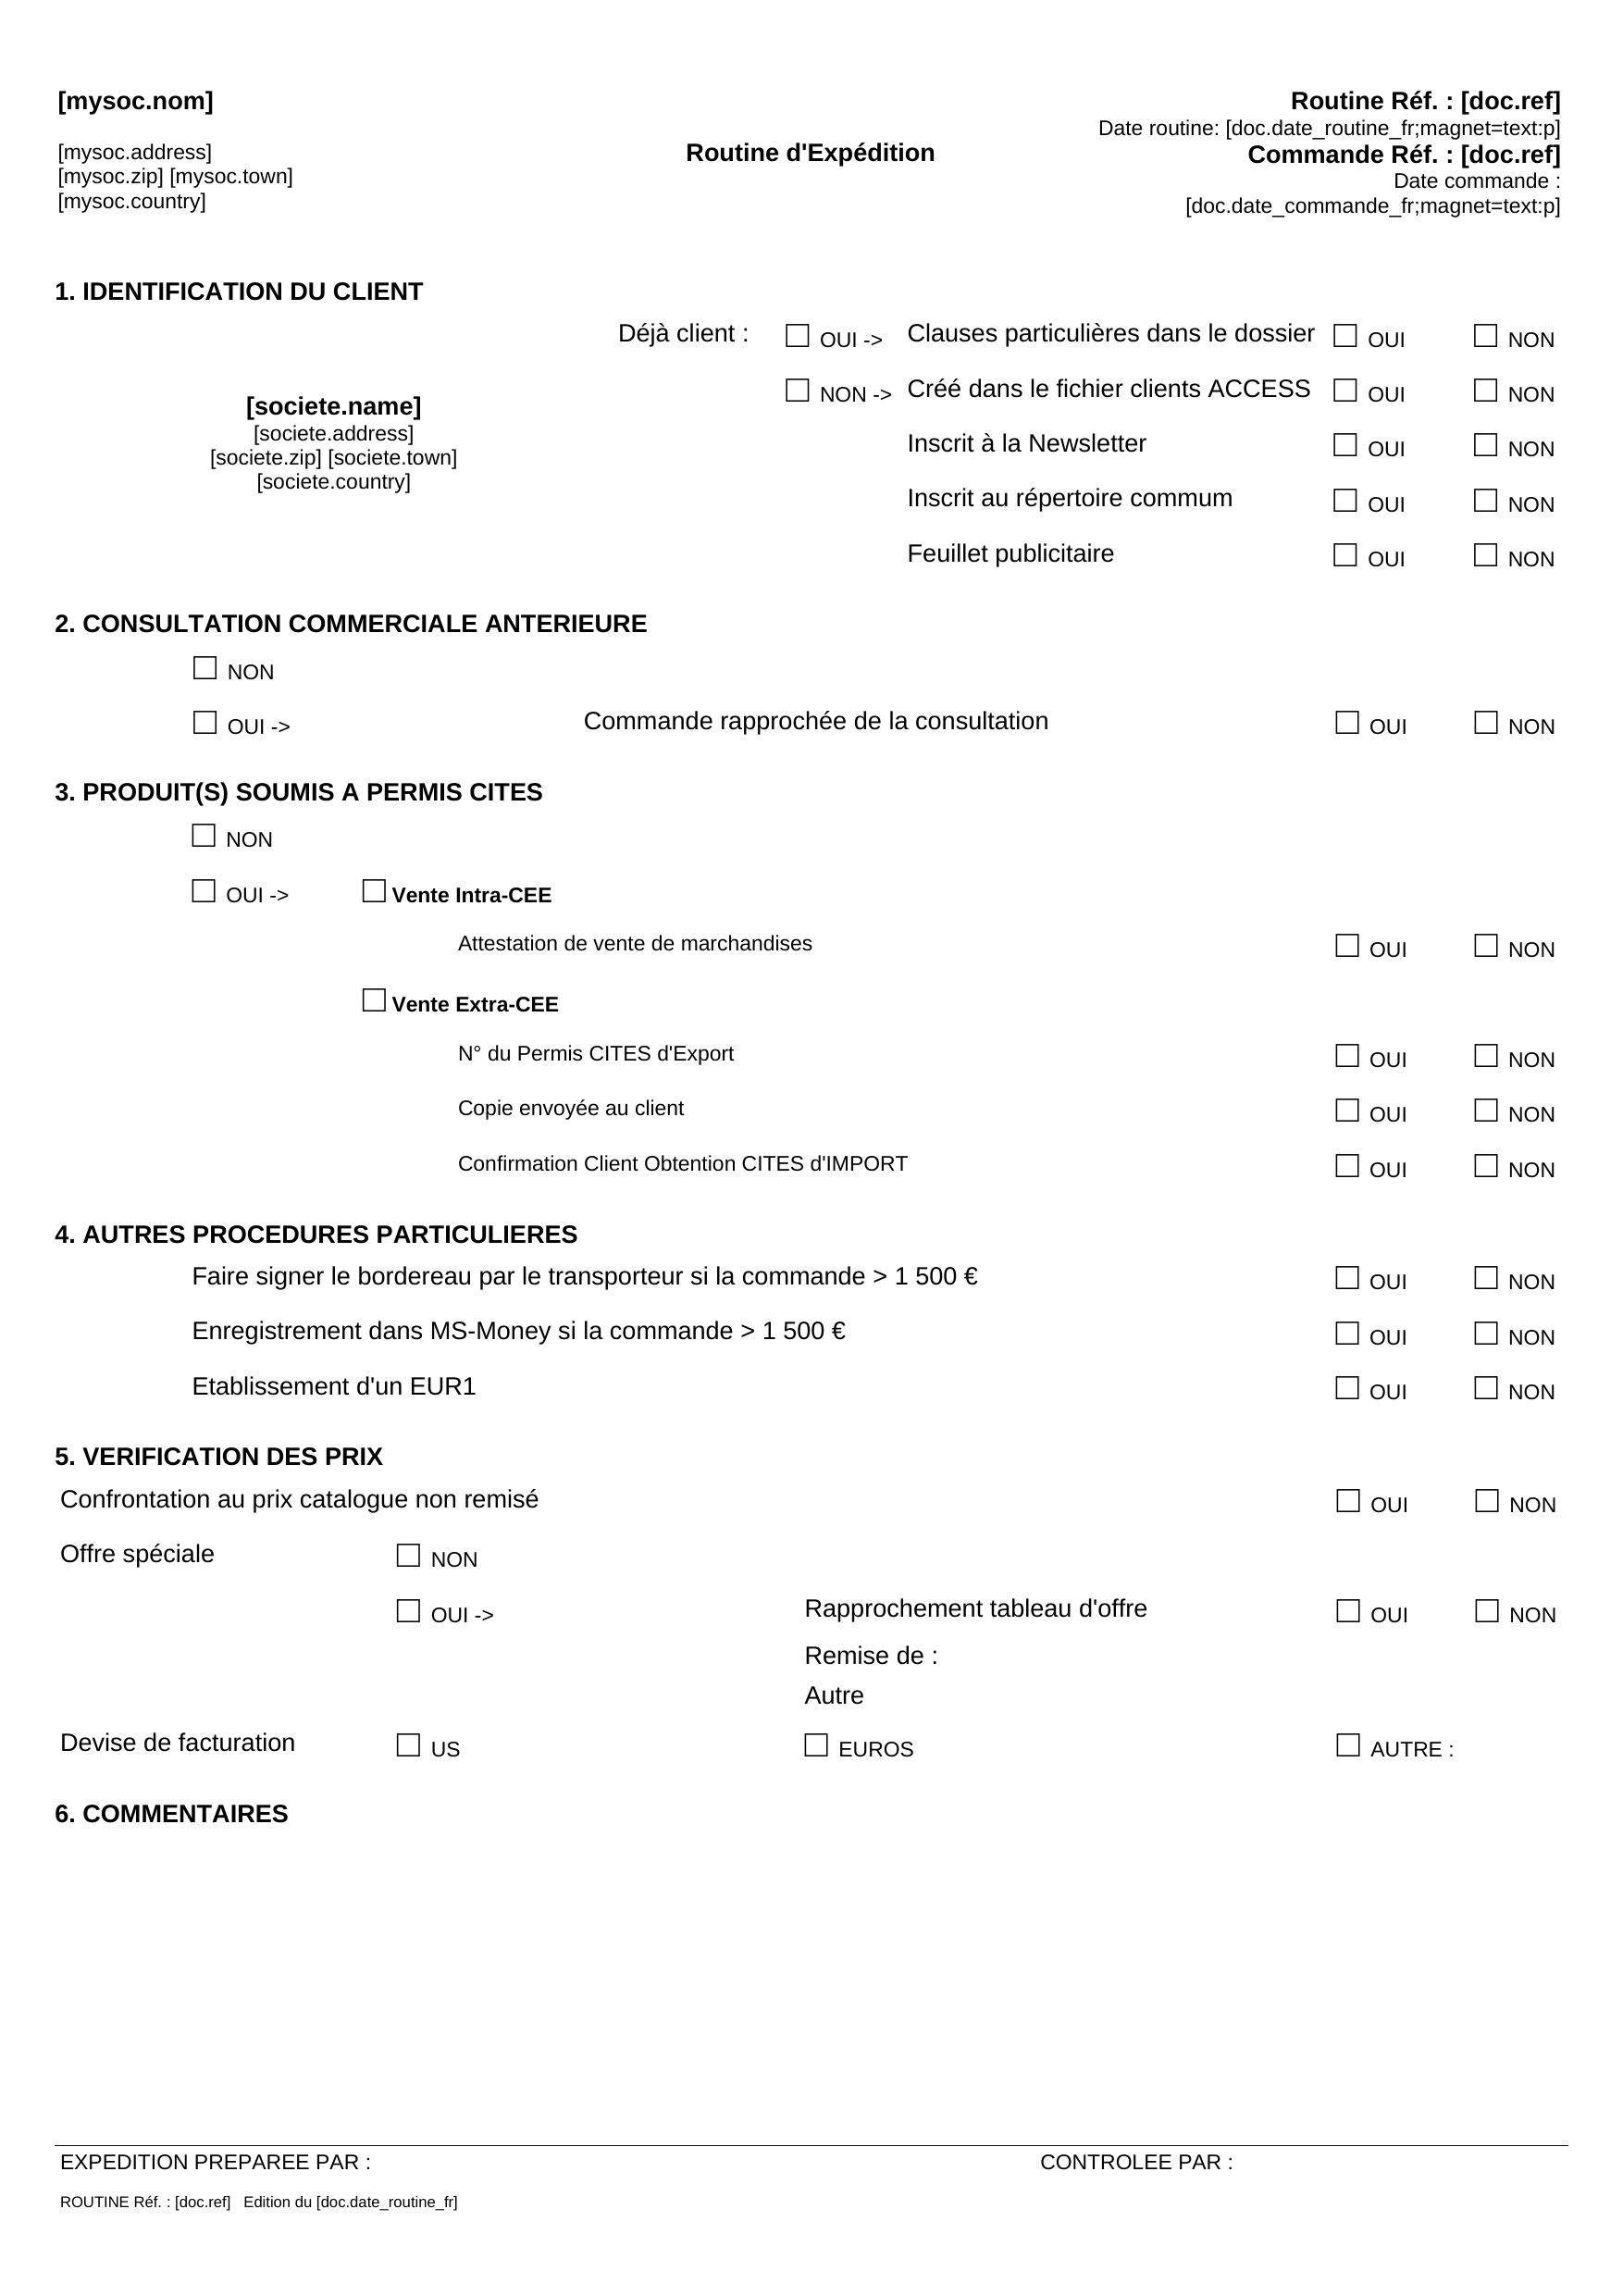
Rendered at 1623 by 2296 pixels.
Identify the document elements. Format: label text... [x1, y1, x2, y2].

table_cell □ OUI [1331, 1136, 1468, 1191]
table_cell □ OUI [1331, 1304, 1468, 1359]
table_cell [780, 416, 901, 470]
table_cell □ OUI [1331, 1081, 1468, 1136]
table_cell Remise de : [799, 1636, 1332, 1676]
table_cell Attestation de vente de marchandises [452, 916, 1330, 971]
table_cell □ NON [1468, 416, 1568, 470]
table_header □ NON [1470, 1471, 1568, 1526]
table_cell [55, 1636, 391, 1676]
table_cell □ OUI [1332, 1582, 1470, 1636]
table_cell □ OUI -> [187, 861, 357, 916]
table_cell Devise de facturation [55, 1715, 391, 1770]
table_cell □ NON [1469, 1304, 1568, 1359]
table_header [1331, 639, 1468, 693]
table_cell [613, 471, 780, 526]
table_cell □ NON [1469, 693, 1568, 748]
table_header [societe.name] [societe.address] [societe.zip] [societe.town] [societe.country] [55, 305, 613, 580]
table_cell N° du Permis CITES d'Export [452, 1026, 1330, 1081]
table_cell [357, 916, 452, 971]
table_cell □ NON [1468, 526, 1568, 580]
table_cell [357, 1081, 452, 1136]
table_cell [187, 971, 357, 1025]
table_cell Inscrit au répertoire commum [902, 471, 1329, 526]
table_header □ NON [187, 806, 357, 861]
table_cell Autre [799, 1676, 1332, 1715]
table_cell Etablissement d'un EUR1 [187, 1359, 1330, 1413]
table_cell [1332, 1526, 1470, 1581]
table_cell [613, 361, 780, 416]
table_cell □ US [391, 1715, 799, 1770]
table_cell Commande rapprochée de la consultation [303, 693, 1330, 748]
table_cell [1470, 1636, 1568, 1676]
table_header Clauses particulières dans le dossier [902, 305, 1329, 361]
table_cell [187, 1081, 357, 1136]
table_cell Enregistrement dans MS-Money si la commande > 1 500 € [187, 1304, 1330, 1359]
table_cell Feuillet publicitaire [902, 526, 1329, 580]
table_cell [799, 1526, 1332, 1581]
table_cell [613, 416, 780, 470]
table_cell □ OUI [1329, 361, 1468, 416]
table_cell [1469, 971, 1568, 1025]
table_cell □ NON [1469, 1136, 1568, 1191]
table_cell [391, 1636, 799, 1676]
table_cell □ EUROS [799, 1715, 1332, 1770]
table_cell □ NON -> [780, 361, 901, 416]
table_header [1469, 806, 1568, 861]
table_cell □ NON [391, 1526, 799, 1581]
table_cell [1332, 1636, 1470, 1676]
table_cell □ OUI [1331, 693, 1468, 748]
table_header [1331, 806, 1468, 861]
table_header [1469, 639, 1568, 693]
table_cell [1331, 971, 1468, 1025]
text 5. VERIFICATION DES PRIX [55, 1442, 1568, 1471]
text 2. CONSULTATION COMMERCIALE ANTERIEURE [55, 609, 1568, 639]
table_cell □ NON [1469, 1081, 1568, 1136]
table_cell [1469, 861, 1568, 916]
table_cell Créé dans le fichier clients ACCESS [902, 361, 1329, 416]
table_header Confrontation au prix catalogue non remisé [55, 1471, 1332, 1526]
table_cell □ NON [1469, 916, 1568, 971]
table_header □ OUI [1329, 305, 1468, 361]
table_cell □ OUI [1331, 916, 1468, 971]
table_cell [55, 1676, 391, 1715]
table_cell □ OUI [1329, 416, 1468, 470]
table_cell □ AUTRE : [1332, 1715, 1568, 1770]
table_cell [1331, 861, 1468, 916]
table_cell [613, 526, 780, 580]
table_cell [187, 916, 357, 971]
table_cell Rapprochement tableau d'offre [799, 1582, 1332, 1636]
table_cell [55, 1582, 391, 1636]
table_cell □ NON [1468, 471, 1568, 526]
table_cell [780, 471, 901, 526]
table_cell Confirmation Client Obtention CITES d'IMPORT [452, 1136, 1330, 1191]
text 1. IDENTIFICATION DU CLIENT [55, 277, 1568, 305]
table_cell Inscrit à la Newsletter [902, 416, 1329, 470]
table_cell [187, 1026, 357, 1081]
table_header □ OUI -> [780, 305, 901, 361]
table_header □ OUI [1331, 1248, 1468, 1303]
table_cell □ OUI [1329, 526, 1468, 580]
table_cell Copie envoyée au client [452, 1081, 1330, 1136]
table_cell □ OUI [1331, 1359, 1468, 1413]
table_header □ OUI [1332, 1471, 1470, 1526]
table_header Déjà client : [613, 305, 780, 361]
table_cell Offre spéciale [55, 1526, 391, 1581]
table_cell □ NON [1469, 1026, 1568, 1081]
table_cell [1470, 1526, 1568, 1581]
table_cell [187, 1136, 357, 1191]
table_cell [780, 526, 901, 580]
table_header □ NON [1469, 1248, 1568, 1303]
table_cell □ OUI -> [188, 693, 303, 748]
table_cell □ Vente Intra-CEE [357, 861, 1330, 916]
table_cell [391, 1676, 799, 1715]
text 4. AUTRES PROCEDURES PARTICULIERES [55, 1220, 1568, 1248]
table_cell □ NON [1468, 361, 1568, 416]
table_cell □ Vente Extra-CEE [357, 971, 1330, 1025]
table_cell [1470, 1676, 1568, 1715]
table_header [452, 806, 1330, 861]
table_cell □ NON [1470, 1582, 1568, 1636]
table_header □ NON [1468, 305, 1568, 361]
table_header [357, 806, 452, 861]
table_cell □ NON [1469, 1359, 1568, 1413]
table_header Faire signer le bordereau par le transporteur si la commande > 1 500 € [187, 1248, 1330, 1303]
table_header □ NON [188, 639, 303, 693]
table_cell □ OUI [1329, 471, 1468, 526]
text 6. COMMENTAIRES [55, 1799, 1568, 1828]
table_cell [1332, 1676, 1470, 1715]
table_cell □ OUI -> [391, 1582, 799, 1636]
table_cell □ OUI [1331, 1026, 1468, 1081]
table_header [303, 639, 1330, 693]
text 3. PRODUIT(S) SOUMIS A PERMIS CITES [55, 777, 1568, 806]
table_cell [357, 1026, 452, 1081]
table_cell [357, 1136, 452, 1191]
